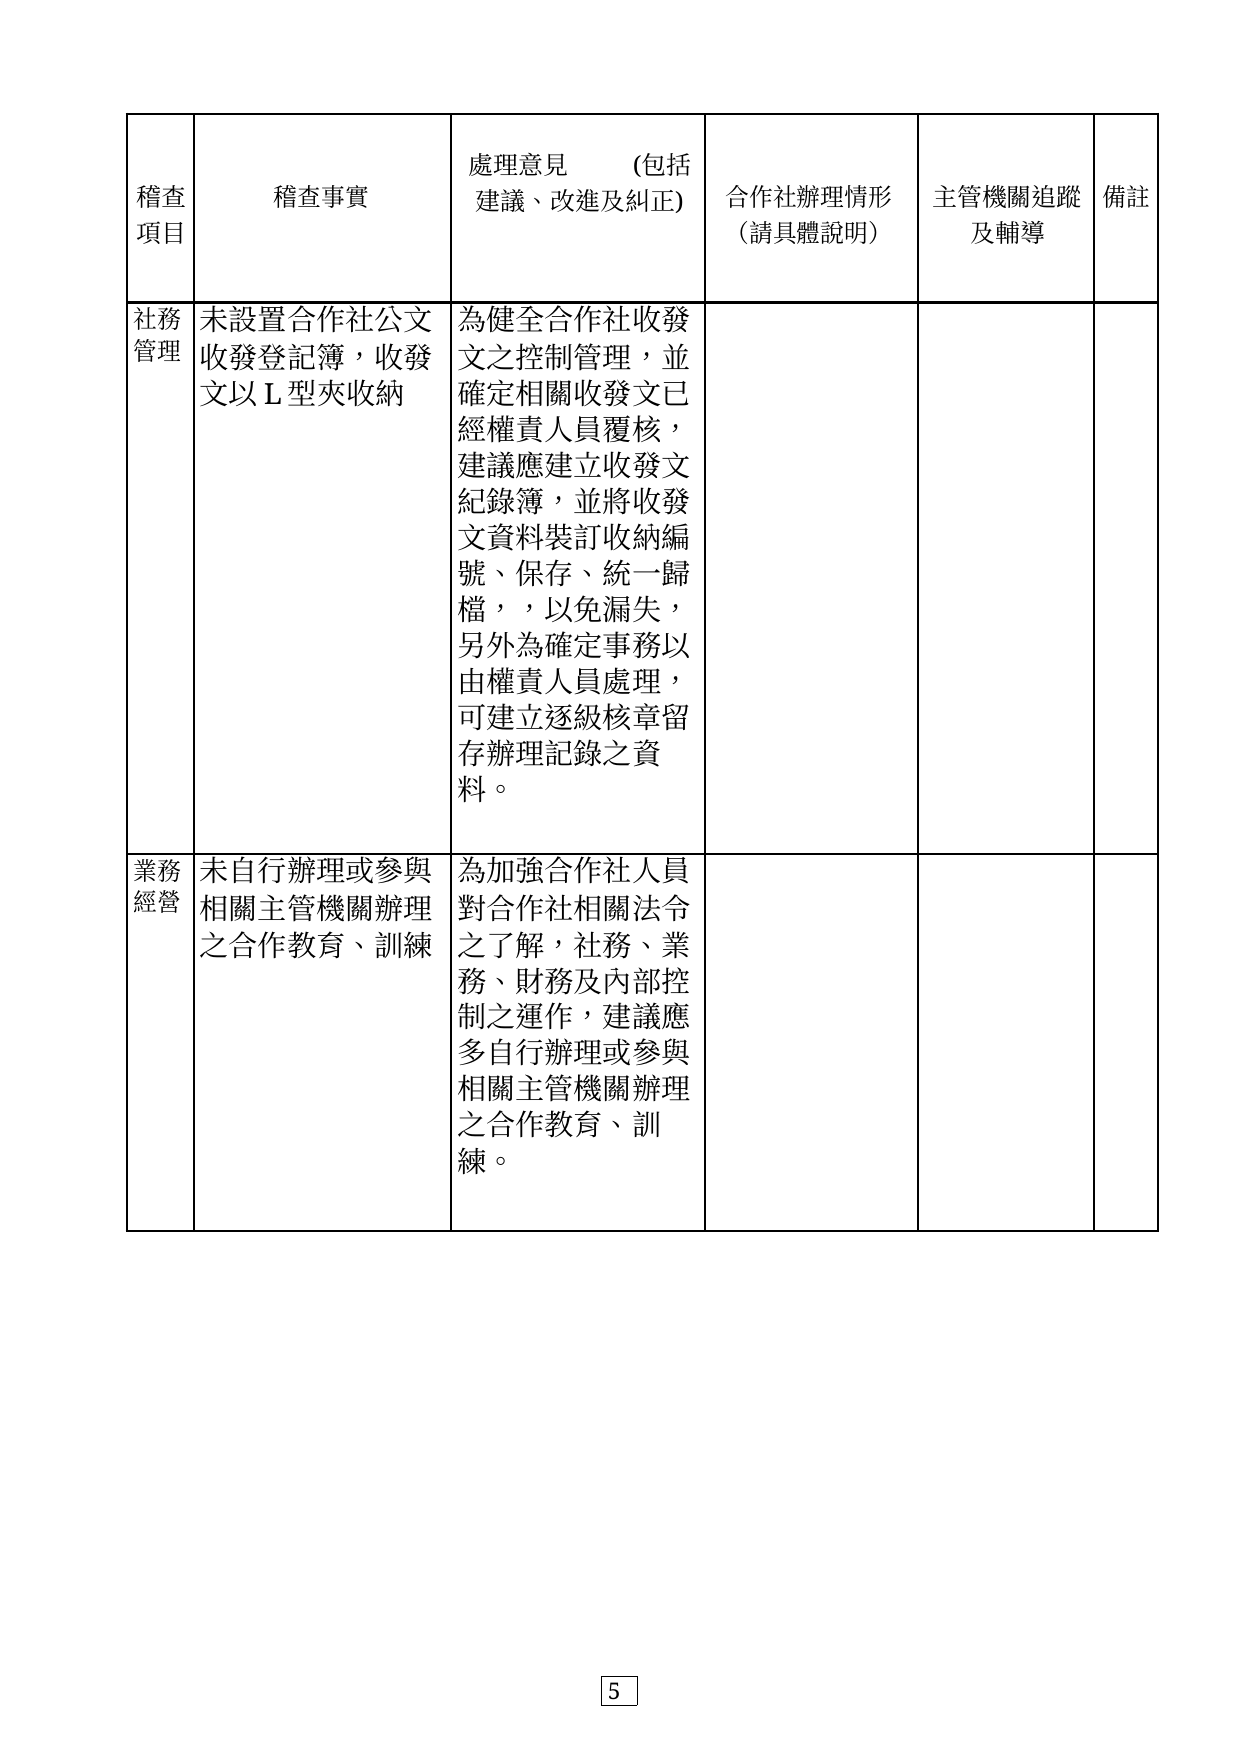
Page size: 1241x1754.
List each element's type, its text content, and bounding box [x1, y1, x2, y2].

table_cell [195, 699, 450, 735]
table_cell [1095, 304, 1157, 853]
table_cell [128, 1107, 193, 1142]
table_cell 號、保存、統一歸 [452, 555, 704, 591]
table_cell [706, 304, 917, 853]
table_cell 檔，，以免漏失， [452, 591, 704, 627]
table_cell 由權責人員處理， [452, 663, 704, 699]
table_cell [128, 999, 193, 1035]
table_cell [1095, 855, 1157, 1230]
table_cell [128, 591, 193, 627]
table_cell [128, 484, 193, 519]
table_cell 務、財務及內部控 [452, 963, 704, 999]
table_cell [195, 1071, 450, 1107]
table_cell [919, 304, 1093, 853]
table_cell [195, 627, 450, 663]
table_cell 存辦理記錄之資 [452, 735, 704, 771]
table_cell [195, 448, 450, 483]
table_cell [706, 855, 917, 1230]
table_cell 經權責人員覆核， [452, 412, 704, 447]
table_cell 管理 [128, 337, 193, 376]
table_cell [128, 412, 193, 447]
table_cell [195, 1143, 450, 1230]
table_cell 未自行辦理或參與 [195, 855, 450, 888]
table_header 稽查事實 [195, 115, 450, 301]
table_cell [195, 963, 450, 999]
table_cell 對合作社相關法令 [452, 888, 704, 927]
table_cell [128, 1035, 193, 1071]
table_cell 文之控制管理，並 [452, 337, 704, 376]
table_cell 可建立逐級核章留 [452, 699, 704, 735]
table_cell 練。 [452, 1143, 704, 1230]
table_cell [128, 627, 193, 663]
table_cell [195, 1107, 450, 1142]
table_cell [195, 771, 450, 853]
table_header 合作社辦理情形 （請具體說明） [706, 115, 917, 301]
table_cell [128, 927, 193, 963]
table_cell [195, 663, 450, 699]
table_cell [128, 963, 193, 999]
table_cell 為健全合作社收發 [452, 304, 704, 337]
table_cell 文以L型夾收納 [195, 376, 450, 412]
table_header 處理意見 (包括建議、改進及糾正) [452, 115, 704, 301]
table_cell 之合作教育、訓 [452, 1107, 704, 1142]
table_cell 文資料裝訂收納編 [452, 519, 704, 555]
table_cell [128, 699, 193, 735]
table_cell 確定相關收發文已 [452, 376, 704, 412]
table_cell 業務 [128, 855, 193, 888]
table_header 主管機關追蹤及輔導 [919, 115, 1093, 301]
table_cell [128, 519, 193, 555]
table_cell 料。 [452, 771, 704, 853]
table_cell 相關主管機關辦理 [452, 1071, 704, 1107]
table_cell [128, 376, 193, 412]
table_cell [128, 448, 193, 483]
table_cell [128, 663, 193, 699]
table_cell [195, 519, 450, 555]
table_cell [195, 1035, 450, 1071]
table_cell [195, 999, 450, 1035]
table_cell 之了解，社務、業 [452, 927, 704, 963]
table_cell [128, 735, 193, 771]
table_cell [195, 591, 450, 627]
table_cell 經營 [128, 888, 193, 927]
table_cell 之合作教育、訓練 [195, 927, 450, 963]
table_header 備註 [1095, 115, 1157, 301]
table_cell [128, 1143, 193, 1230]
table_cell 為加強合作社人員 [452, 855, 704, 888]
table_cell 多自行辦理或參與 [452, 1035, 704, 1071]
table_cell 收發登記簿，收發 [195, 337, 450, 376]
table_cell [195, 412, 450, 447]
table_cell [919, 855, 1093, 1230]
table_cell 另外為確定事務以 [452, 627, 704, 663]
table_cell [195, 735, 450, 771]
table_header 稽查項目 [128, 115, 193, 301]
table_cell 紀錄簿，並將收發 [452, 484, 704, 519]
table_cell [128, 1071, 193, 1107]
table_cell [128, 555, 193, 591]
table_cell [195, 555, 450, 591]
table_cell [128, 771, 193, 853]
table_cell [195, 484, 450, 519]
table_cell 制之運作，建議應 [452, 999, 704, 1035]
table_cell 相關主管機關辦理 [195, 888, 450, 927]
table_cell 未設置合作社公文 [195, 304, 450, 337]
table_cell 建議應建立收發文 [452, 448, 704, 483]
table_cell 社務 [128, 304, 193, 337]
